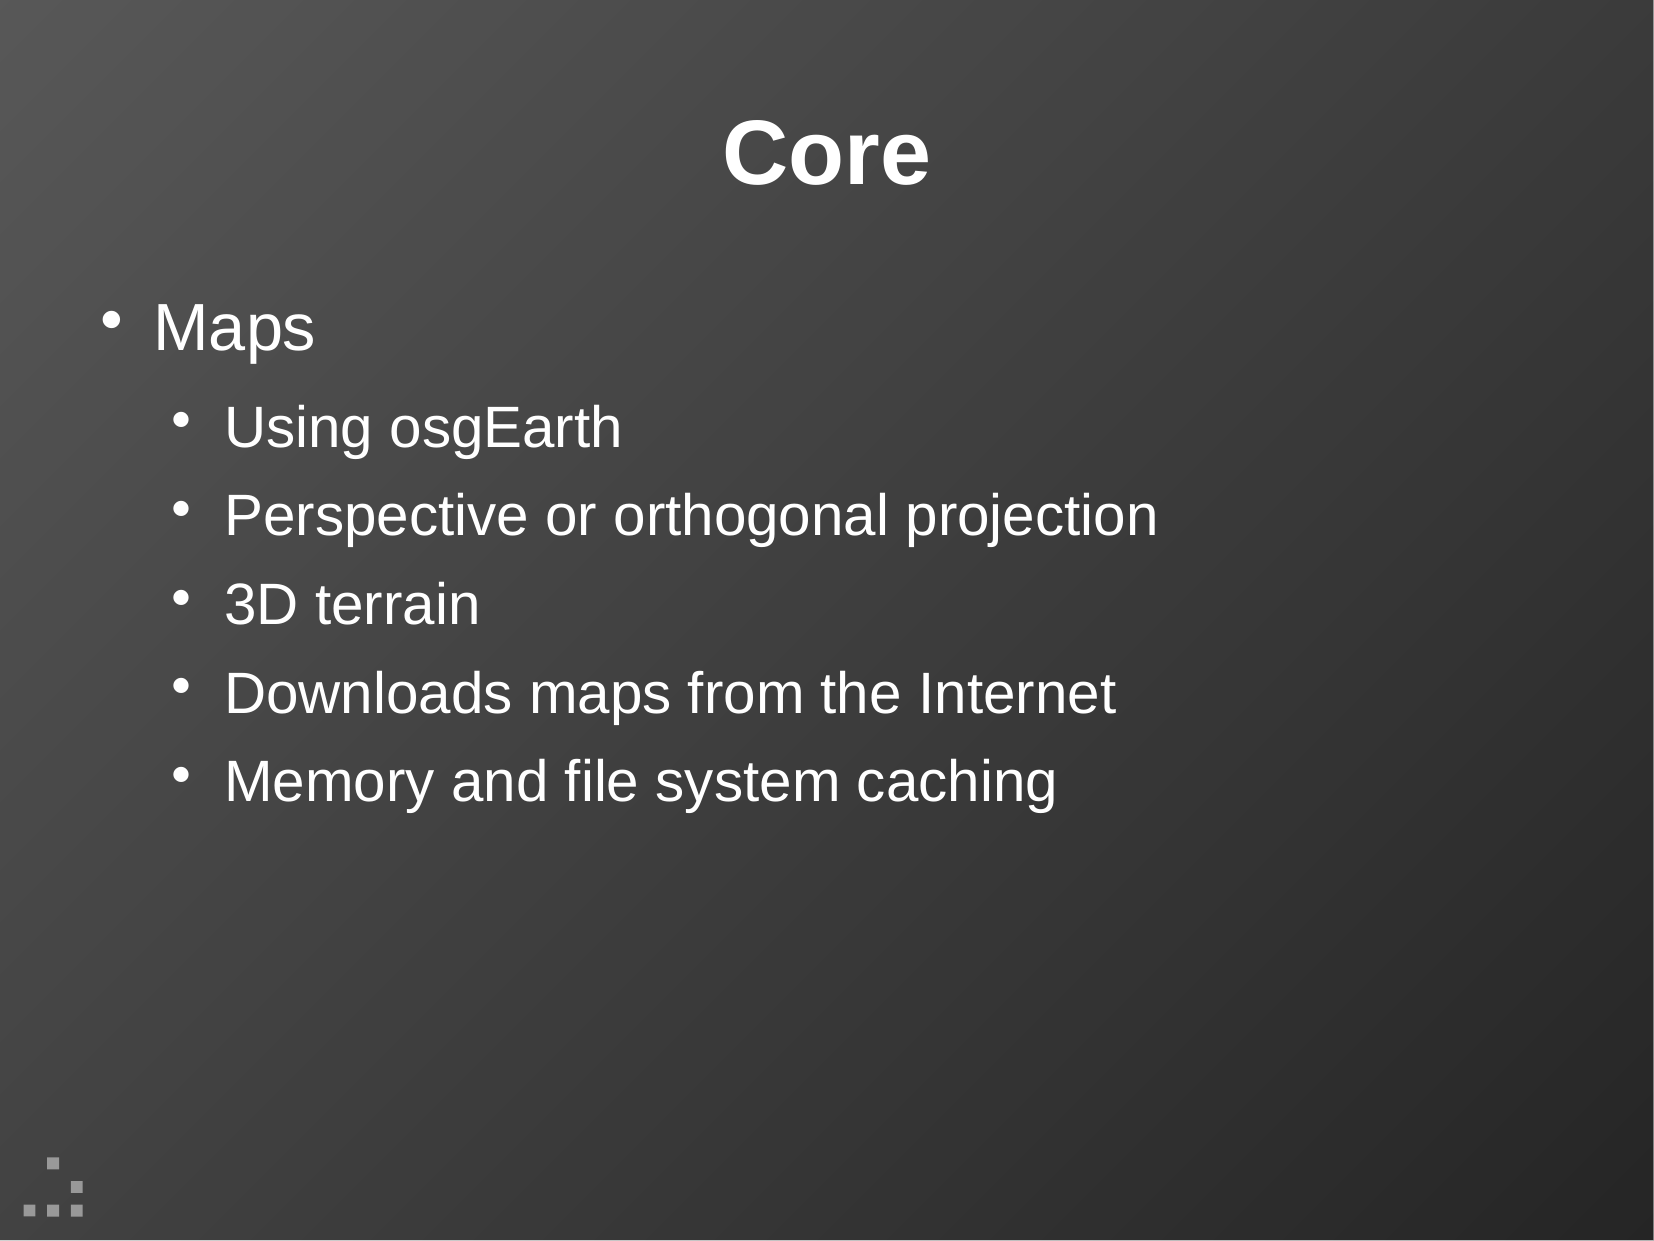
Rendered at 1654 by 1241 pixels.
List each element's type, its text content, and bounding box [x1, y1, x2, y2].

list Maps Using osgEarth Perspective or orthogonal projection 3D terrain Downloads maps from the Internet Memory and file system caching [82, 290, 1538, 1010]
title Core [82, 49, 1571, 257]
